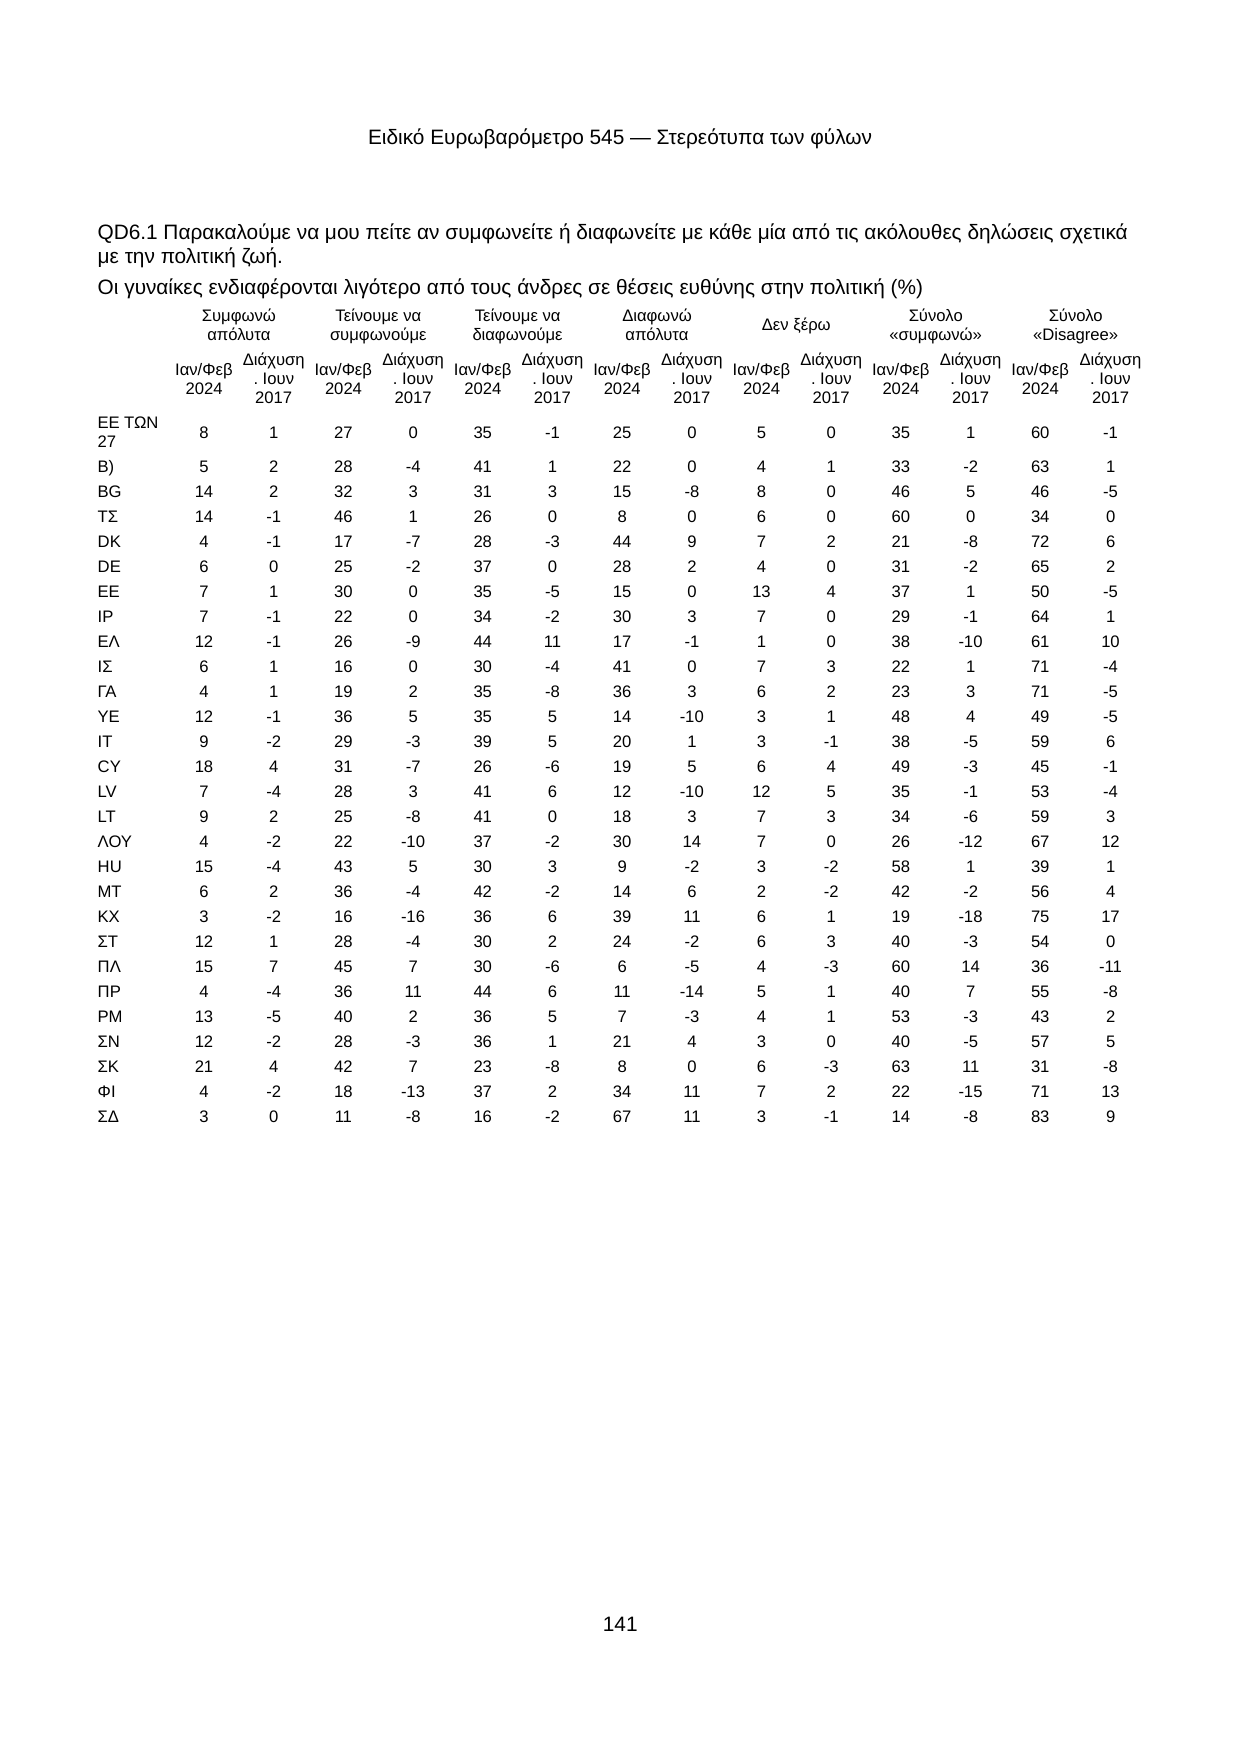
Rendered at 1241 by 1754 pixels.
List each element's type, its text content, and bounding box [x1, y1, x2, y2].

table_cell 30 [448, 954, 517, 979]
table_cell 3 [726, 1029, 796, 1054]
table_cell 14 [587, 704, 657, 729]
table_cell CY [95, 754, 169, 779]
table_cell 3 [657, 804, 726, 829]
table_cell -1 [239, 504, 308, 529]
table_cell ΓΑ [95, 679, 169, 704]
table_cell 9 [657, 529, 726, 554]
table_cell 35 [866, 410, 936, 454]
table_cell 36 [308, 704, 378, 729]
table_cell 5 [378, 704, 448, 729]
table_cell 0 [796, 829, 866, 854]
table_cell 28 [308, 779, 378, 804]
table_cell -5 [657, 954, 726, 979]
table_cell ΙΣ [95, 654, 169, 679]
table_cell 5 [796, 779, 866, 804]
table_cell -2 [936, 554, 1005, 579]
table_cell -2 [239, 829, 308, 854]
table_cell 65 [1005, 554, 1075, 579]
table_cell 36 [308, 979, 378, 1004]
table_cell -2 [796, 879, 866, 904]
table_cell 6 [518, 904, 587, 929]
table_cell 30 [587, 604, 657, 629]
table_cell 4 [239, 754, 308, 779]
table_cell -9 [378, 629, 448, 654]
table_cell ΜΤ [95, 879, 169, 904]
table_cell 22 [308, 604, 378, 629]
table_cell 1 [936, 410, 1005, 454]
table_cell ΣΚ [95, 1054, 169, 1079]
table_cell Ιαν/Φεβ 2024 [866, 347, 936, 410]
table_cell -1 [239, 629, 308, 654]
table_cell 0 [796, 504, 866, 529]
table_cell 0 [657, 454, 726, 479]
table_cell 31 [448, 479, 517, 504]
table_cell 16 [448, 1104, 517, 1129]
table_cell 28 [308, 929, 378, 954]
table_cell 34 [448, 604, 517, 629]
table_cell 11 [378, 979, 448, 1004]
table_cell -3 [796, 954, 866, 979]
table_cell 6 [169, 654, 239, 679]
table_cell 12 [587, 779, 657, 804]
table_cell -8 [936, 1104, 1005, 1129]
table_cell 23 [866, 679, 936, 704]
table_cell 48 [866, 704, 936, 729]
table_cell -18 [936, 904, 1005, 929]
table_cell 12 [169, 1029, 239, 1054]
table_cell 12 [169, 629, 239, 654]
table_cell 3 [518, 479, 587, 504]
table_cell 7 [726, 654, 796, 679]
table_cell 6 [518, 779, 587, 804]
table_cell 9 [1075, 1104, 1146, 1129]
table_cell -10 [657, 704, 726, 729]
table_cell 31 [866, 554, 936, 579]
table_cell LV [95, 779, 169, 804]
table_cell 3 [657, 679, 726, 704]
table_cell 3 [378, 779, 448, 804]
table_cell 39 [1005, 854, 1075, 879]
table_cell 18 [308, 1079, 378, 1104]
table_cell 7 [726, 804, 796, 829]
table_cell Διάχυση. Ιουν 2017 [796, 347, 866, 410]
table_cell 3 [169, 1104, 239, 1129]
table_cell -5 [936, 1029, 1005, 1054]
table_cell 3 [726, 1104, 796, 1129]
table_cell 0 [796, 604, 866, 629]
table_cell 7 [726, 604, 796, 629]
table_cell 40 [866, 1029, 936, 1054]
table_cell -3 [936, 929, 1005, 954]
table_cell Διάχυση. Ιουν 2017 [657, 347, 726, 410]
table_cell -2 [657, 854, 726, 879]
table_cell 4 [169, 679, 239, 704]
table_cell -8 [936, 529, 1005, 554]
table_cell -2 [936, 454, 1005, 479]
table_cell -1 [657, 629, 726, 654]
table_cell ΕΛ [95, 629, 169, 654]
table_cell 4 [726, 454, 796, 479]
table_cell -3 [518, 529, 587, 554]
table_cell 14 [587, 879, 657, 904]
table_cell 7 [378, 954, 448, 979]
table_cell 4 [726, 554, 796, 579]
table_cell 36 [308, 879, 378, 904]
table_cell -1 [1075, 754, 1146, 779]
table_cell -2 [518, 879, 587, 904]
table_cell Οι γυναίκες ενδιαφέρονται λιγότερο από τους άνδρες σε θέσεις ευθύνης στην πολιτική (%) [95, 270, 1146, 303]
table_cell 56 [1005, 879, 1075, 904]
table_cell 2 [796, 529, 866, 554]
table_cell Σύνολο «Disagree» [1005, 303, 1146, 347]
table_cell -4 [378, 879, 448, 904]
table_cell 2 [657, 554, 726, 579]
table_cell 10 [1075, 629, 1146, 654]
table_cell 33 [866, 454, 936, 479]
table_cell -2 [518, 604, 587, 629]
table_cell -3 [936, 754, 1005, 779]
table_cell -4 [239, 779, 308, 804]
table_cell 0 [796, 554, 866, 579]
table_cell 60 [1005, 410, 1075, 454]
table_cell 34 [866, 804, 936, 829]
table_cell 1 [1075, 454, 1146, 479]
table_cell -5 [239, 1004, 308, 1029]
table_cell 5 [518, 729, 587, 754]
table_cell -2 [239, 1079, 308, 1104]
table_cell Διάχυση. Ιουν 2017 [378, 347, 448, 410]
table_cell ΥΕ [95, 704, 169, 729]
table_cell 6 [169, 554, 239, 579]
table_cell 36 [587, 679, 657, 704]
table_cell ΤΣ [95, 504, 169, 529]
table_cell 3 [936, 679, 1005, 704]
table_cell 12 [169, 704, 239, 729]
table_cell 34 [1005, 504, 1075, 529]
table_cell -5 [936, 729, 1005, 754]
table_cell 15 [587, 479, 657, 504]
table_cell 35 [448, 679, 517, 704]
table_cell 6 [726, 754, 796, 779]
table_cell 1 [796, 454, 866, 479]
table_cell 42 [448, 879, 517, 904]
table_cell LT [95, 804, 169, 829]
table_cell -11 [1075, 954, 1146, 979]
table_cell 12 [1075, 829, 1146, 854]
table_cell 36 [448, 904, 517, 929]
table_cell -4 [378, 454, 448, 479]
table_cell 58 [866, 854, 936, 879]
table_cell 5 [657, 754, 726, 779]
table_cell 7 [726, 529, 796, 554]
table_cell 5 [726, 410, 796, 454]
table_cell 41 [448, 779, 517, 804]
table_cell -12 [936, 829, 1005, 854]
table_cell 13 [1075, 1079, 1146, 1104]
table_cell 0 [936, 504, 1005, 529]
table_cell 1 [239, 929, 308, 954]
table_cell 2 [378, 679, 448, 704]
table_cell ΙΡ [95, 604, 169, 629]
table_cell 3 [726, 704, 796, 729]
table_cell 7 [726, 1079, 796, 1104]
table_cell 63 [1005, 454, 1075, 479]
table_cell 4 [239, 1054, 308, 1079]
table_cell 6 [726, 679, 796, 704]
table_cell 4 [169, 529, 239, 554]
table_cell 6 [726, 929, 796, 954]
table_cell 60 [866, 504, 936, 529]
table_cell 4 [726, 1004, 796, 1029]
table_cell 5 [1075, 1029, 1146, 1054]
table_cell 35 [866, 779, 936, 804]
table_cell 26 [308, 629, 378, 654]
table_cell -1 [936, 779, 1005, 804]
table_cell 3 [518, 854, 587, 879]
table_cell 13 [169, 1004, 239, 1029]
table_cell 54 [1005, 929, 1075, 954]
table_cell Συμφωνώ απόλυτα [169, 303, 308, 347]
table_cell ΠΛ [95, 954, 169, 979]
table_cell 41 [587, 654, 657, 679]
table_cell 22 [866, 654, 936, 679]
table_cell 1 [936, 654, 1005, 679]
table_cell 3 [657, 604, 726, 629]
table_cell 2 [518, 929, 587, 954]
table_cell 25 [308, 804, 378, 829]
table_cell 12 [169, 929, 239, 954]
table_cell 1 [239, 410, 308, 454]
table_cell 67 [587, 1104, 657, 1129]
table_cell 1 [1075, 854, 1146, 879]
table_cell 3 [378, 479, 448, 504]
table_cell 19 [866, 904, 936, 929]
table_cell 49 [866, 754, 936, 779]
table_cell 1 [518, 454, 587, 479]
table_cell 45 [1005, 754, 1075, 779]
table_cell 2 [239, 479, 308, 504]
table_cell -3 [936, 1004, 1005, 1029]
table_cell 46 [1005, 479, 1075, 504]
table_cell 40 [308, 1004, 378, 1029]
table_cell 6 [726, 504, 796, 529]
table_cell 29 [866, 604, 936, 629]
table_cell ΦΙ [95, 1079, 169, 1104]
table_cell 2 [518, 1079, 587, 1104]
table_cell 1 [936, 854, 1005, 879]
table_cell 2 [726, 879, 796, 904]
table_cell 37 [448, 829, 517, 854]
table_cell -7 [378, 529, 448, 554]
table_cell 31 [1005, 1054, 1075, 1079]
table_cell -5 [518, 579, 587, 604]
table_cell 0 [518, 804, 587, 829]
table_cell -2 [796, 854, 866, 879]
table_cell 8 [726, 479, 796, 504]
table_cell 0 [518, 554, 587, 579]
table_cell 2 [239, 454, 308, 479]
table_cell 32 [308, 479, 378, 504]
table_cell -4 [1075, 779, 1146, 804]
table_cell 9 [169, 804, 239, 829]
table_cell 1 [378, 504, 448, 529]
table_cell 30 [448, 929, 517, 954]
table_cell -15 [936, 1079, 1005, 1104]
table_cell 38 [866, 629, 936, 654]
table_cell Διάχυση. Ιουν 2017 [518, 347, 587, 410]
table_cell 1 [796, 904, 866, 929]
table_cell 28 [308, 454, 378, 479]
table_cell -1 [796, 1104, 866, 1129]
table_cell Δεν ξέρω [726, 303, 866, 347]
table_cell 5 [518, 1004, 587, 1029]
table_cell 0 [1075, 504, 1146, 529]
table_cell 4 [169, 1079, 239, 1104]
table_cell 5 [726, 979, 796, 1004]
table_cell 7 [936, 979, 1005, 1004]
table_cell -4 [239, 979, 308, 1004]
table_cell ΠΡ [95, 979, 169, 1004]
table_cell 35 [448, 579, 517, 604]
table_cell Ιαν/Φεβ 2024 [308, 347, 378, 410]
table_cell 9 [169, 729, 239, 754]
table_cell 45 [308, 954, 378, 979]
table_cell 34 [587, 1079, 657, 1104]
table_cell 41 [448, 804, 517, 829]
table_cell 0 [518, 504, 587, 529]
table_cell -2 [518, 1104, 587, 1129]
table_cell -13 [378, 1079, 448, 1104]
table_cell -1 [518, 410, 587, 454]
table_cell 1 [726, 629, 796, 654]
table_cell 71 [1005, 679, 1075, 704]
table_cell 6 [1075, 529, 1146, 554]
table_cell 11 [657, 1079, 726, 1104]
table_cell 53 [1005, 779, 1075, 804]
table_cell 72 [1005, 529, 1075, 554]
table_cell 3 [796, 804, 866, 829]
table_cell [95, 347, 169, 410]
table_cell 22 [587, 454, 657, 479]
table_cell IT [95, 729, 169, 754]
table_cell -8 [378, 804, 448, 829]
table_cell 17 [587, 629, 657, 654]
table_cell Τείνουμε να συμφωνούμε [308, 303, 448, 347]
table_cell 60 [866, 954, 936, 979]
table_cell 6 [518, 979, 587, 1004]
table_cell -14 [657, 979, 726, 1004]
table_cell Β) [95, 454, 169, 479]
table_cell 1 [796, 704, 866, 729]
table_cell 1 [518, 1029, 587, 1054]
table_cell 0 [657, 504, 726, 529]
table_cell 14 [866, 1104, 936, 1129]
table_cell 3 [726, 729, 796, 754]
table_cell 17 [1075, 904, 1146, 929]
table_cell 83 [1005, 1104, 1075, 1129]
table_cell 2 [796, 1079, 866, 1104]
table_cell 4 [1075, 879, 1146, 904]
table_cell ΛΟΥ [95, 829, 169, 854]
table_cell 14 [169, 479, 239, 504]
table_cell 42 [866, 879, 936, 904]
table_cell Ιαν/Φεβ 2024 [169, 347, 239, 410]
table_cell 1 [796, 1004, 866, 1029]
table_cell 75 [1005, 904, 1075, 929]
table_cell 0 [378, 579, 448, 604]
table_cell 7 [587, 1004, 657, 1029]
table_cell -3 [657, 1004, 726, 1029]
table_cell -10 [378, 829, 448, 854]
table_cell 14 [936, 954, 1005, 979]
table_cell 55 [1005, 979, 1075, 1004]
table_cell 38 [866, 729, 936, 754]
table_cell 2 [1075, 554, 1146, 579]
table_cell ΕΕ [95, 579, 169, 604]
table_cell -6 [518, 954, 587, 979]
table_cell 21 [866, 529, 936, 554]
table_cell 8 [169, 410, 239, 454]
table_cell 2 [1075, 1004, 1146, 1029]
table_cell Ιαν/Φεβ 2024 [726, 347, 796, 410]
table_cell 16 [308, 904, 378, 929]
table_cell 0 [796, 479, 866, 504]
table_cell 1 [657, 729, 726, 754]
table_cell 1 [796, 979, 866, 1004]
table_cell -2 [936, 879, 1005, 904]
table_cell 3 [169, 904, 239, 929]
table_cell -6 [518, 754, 587, 779]
table_cell -1 [239, 704, 308, 729]
table_cell ΚΧ [95, 904, 169, 929]
table_cell 50 [1005, 579, 1075, 604]
table_cell 12 [726, 779, 796, 804]
table_cell 46 [866, 479, 936, 504]
table_cell 11 [308, 1104, 378, 1129]
table_cell ΣΤ [95, 929, 169, 954]
table_cell 53 [866, 1004, 936, 1029]
table_cell 7 [378, 1054, 448, 1079]
table_cell -1 [936, 604, 1005, 629]
table_cell 20 [587, 729, 657, 754]
table_cell 23 [448, 1054, 517, 1079]
table_cell -8 [378, 1104, 448, 1129]
table_cell 46 [308, 504, 378, 529]
table_cell 71 [1005, 1079, 1075, 1104]
table_cell -10 [936, 629, 1005, 654]
table_cell 0 [657, 410, 726, 454]
table_cell 35 [448, 704, 517, 729]
table_cell ΡΜ [95, 1004, 169, 1029]
table_cell 1 [1075, 604, 1146, 629]
table_cell 30 [448, 854, 517, 879]
table_cell 63 [866, 1054, 936, 1079]
table_cell 0 [378, 410, 448, 454]
table_cell -2 [518, 829, 587, 854]
table_cell -2 [657, 929, 726, 954]
table_cell -2 [378, 554, 448, 579]
table_cell 19 [587, 754, 657, 779]
table_cell 37 [448, 1079, 517, 1104]
table_cell 6 [1075, 729, 1146, 754]
table_cell 31 [308, 754, 378, 779]
table_cell 4 [796, 579, 866, 604]
table_cell -4 [378, 929, 448, 954]
table_cell -1 [796, 729, 866, 754]
table_cell Ιαν/Φεβ 2024 [1005, 347, 1075, 410]
table_cell -8 [1075, 979, 1146, 1004]
table_cell 26 [448, 754, 517, 779]
table_cell 2 [239, 804, 308, 829]
table_cell 36 [1005, 954, 1075, 979]
table_cell -2 [239, 1029, 308, 1054]
table_cell 41 [448, 454, 517, 479]
table_cell 4 [726, 954, 796, 979]
table_cell 61 [1005, 629, 1075, 654]
table_cell 2 [239, 879, 308, 904]
table_cell ΣΝ [95, 1029, 169, 1054]
table_cell 0 [796, 1029, 866, 1054]
table_cell -4 [518, 654, 587, 679]
table_cell 25 [308, 554, 378, 579]
table_cell 49 [1005, 704, 1075, 729]
table_cell Σύνολο «συμφωνώ» [866, 303, 1005, 347]
table_cell -8 [518, 1054, 587, 1079]
table_cell 6 [726, 1054, 796, 1079]
table_cell 64 [1005, 604, 1075, 629]
table_cell 6 [657, 879, 726, 904]
table_cell 1 [239, 679, 308, 704]
table_cell 4 [169, 829, 239, 854]
table_cell 5 [378, 854, 448, 879]
table_cell 3 [796, 929, 866, 954]
table_cell 18 [169, 754, 239, 779]
table_header QD6.1 Παρακαλούμε να μου πείτε αν συμφωνείτε ή διαφωνείτε με κάθε μία από τις ακόλουθες δηλώσεις σχετικά με την πολιτική ζωή. [95, 217, 1146, 270]
table_cell -5 [1075, 679, 1146, 704]
table_cell 0 [1075, 929, 1146, 954]
table_cell -8 [518, 679, 587, 704]
table_cell 0 [796, 629, 866, 654]
table_cell 40 [866, 979, 936, 1004]
table_cell 5 [169, 454, 239, 479]
table_cell -8 [657, 479, 726, 504]
table_cell 15 [169, 854, 239, 879]
table_cell -7 [378, 754, 448, 779]
table_cell -1 [239, 604, 308, 629]
table_cell 8 [587, 504, 657, 529]
table_cell 35 [448, 410, 517, 454]
table_cell ΣΔ [95, 1104, 169, 1129]
table_cell 5 [936, 479, 1005, 504]
table_cell 29 [308, 729, 378, 754]
table_cell -10 [657, 779, 726, 804]
table_cell HU [95, 854, 169, 879]
table_cell 59 [1005, 804, 1075, 829]
table_cell 44 [448, 979, 517, 1004]
table_cell 1 [239, 654, 308, 679]
table_cell 44 [587, 529, 657, 554]
table_cell 7 [169, 604, 239, 629]
table_cell 4 [657, 1029, 726, 1054]
table_cell 16 [308, 654, 378, 679]
table_cell 11 [657, 904, 726, 929]
table_cell 0 [796, 410, 866, 454]
table_cell 13 [726, 579, 796, 604]
table_cell 28 [587, 554, 657, 579]
table_cell 17 [308, 529, 378, 554]
table_cell 42 [308, 1054, 378, 1079]
table_cell 4 [796, 754, 866, 779]
table_cell 11 [657, 1104, 726, 1129]
table_cell 1 [239, 579, 308, 604]
table_cell 14 [169, 504, 239, 529]
table_cell 6 [169, 879, 239, 904]
table_cell 0 [657, 579, 726, 604]
table_cell -5 [1075, 579, 1146, 604]
table_cell -6 [936, 804, 1005, 829]
table_cell BG [95, 479, 169, 504]
table_cell 37 [448, 554, 517, 579]
table_cell 4 [936, 704, 1005, 729]
table_cell 2 [796, 679, 866, 704]
table_cell DK [95, 529, 169, 554]
table_cell -2 [239, 729, 308, 754]
table_cell 24 [587, 929, 657, 954]
table_cell -8 [1075, 1054, 1146, 1079]
table_cell 14 [657, 829, 726, 854]
table_cell 0 [239, 554, 308, 579]
table_cell 15 [587, 579, 657, 604]
table_cell 11 [587, 979, 657, 1004]
table_cell 67 [1005, 829, 1075, 854]
table_cell 28 [308, 1029, 378, 1054]
table_cell 26 [866, 829, 936, 854]
table_cell ΕΕ ΤΩΝ 27 [95, 410, 169, 454]
table_cell 3 [726, 854, 796, 879]
table_cell Διάχυση. Ιουν 2017 [936, 347, 1005, 410]
table_cell 22 [866, 1079, 936, 1104]
table_cell 11 [518, 629, 587, 654]
table_cell -5 [1075, 479, 1146, 504]
table_cell -3 [378, 729, 448, 754]
table_cell 6 [587, 954, 657, 979]
table_cell 0 [657, 654, 726, 679]
table_cell 7 [169, 779, 239, 804]
table_cell 28 [448, 529, 517, 554]
table_cell 4 [169, 979, 239, 1004]
table_cell Διαφωνώ απόλυτα [587, 303, 726, 347]
table_cell 0 [239, 1104, 308, 1129]
table_cell 19 [308, 679, 378, 704]
table_cell 30 [308, 579, 378, 604]
table_cell 40 [866, 929, 936, 954]
table_cell 7 [169, 579, 239, 604]
table_cell 27 [308, 410, 378, 454]
table_cell -3 [378, 1029, 448, 1054]
table_cell 59 [1005, 729, 1075, 754]
table_cell Διάχυση. Ιουν 2017 [239, 347, 308, 410]
table_cell 7 [726, 829, 796, 854]
table_cell 39 [448, 729, 517, 754]
table_cell 26 [448, 504, 517, 529]
table_cell -1 [1075, 410, 1146, 454]
table_cell 0 [378, 604, 448, 629]
table_cell 44 [448, 629, 517, 654]
table_cell 15 [169, 954, 239, 979]
table_cell [95, 303, 169, 347]
table_cell 18 [587, 804, 657, 829]
table_cell 30 [587, 829, 657, 854]
table_cell DE [95, 554, 169, 579]
table_cell 3 [796, 654, 866, 679]
table_cell 71 [1005, 654, 1075, 679]
table_cell 9 [587, 854, 657, 879]
table_cell 5 [518, 704, 587, 729]
table_cell 6 [726, 904, 796, 929]
table_cell 2 [378, 1004, 448, 1029]
table_cell Ιαν/Φεβ 2024 [448, 347, 517, 410]
table_cell 3 [1075, 804, 1146, 829]
table_cell 0 [378, 654, 448, 679]
table_cell 36 [448, 1029, 517, 1054]
table_cell -16 [378, 904, 448, 929]
table_cell 11 [936, 1054, 1005, 1079]
table_cell 7 [239, 954, 308, 979]
table_cell Διάχυση. Ιουν 2017 [1075, 347, 1146, 410]
table_cell 1 [936, 579, 1005, 604]
table_cell 37 [866, 579, 936, 604]
table_cell 22 [308, 829, 378, 854]
table_cell 30 [448, 654, 517, 679]
table_cell -4 [1075, 654, 1146, 679]
table_cell -3 [796, 1054, 866, 1079]
table_cell 21 [587, 1029, 657, 1054]
table_cell -5 [1075, 704, 1146, 729]
table_cell Ιαν/Φεβ 2024 [587, 347, 657, 410]
table_cell 57 [1005, 1029, 1075, 1054]
table_cell -1 [239, 529, 308, 554]
table_cell 39 [587, 904, 657, 929]
table_cell 43 [308, 854, 378, 879]
table_cell -4 [239, 854, 308, 879]
table_cell 21 [169, 1054, 239, 1079]
table_cell 25 [587, 410, 657, 454]
table_cell 8 [587, 1054, 657, 1079]
table_cell 43 [1005, 1004, 1075, 1029]
table_cell 36 [448, 1004, 517, 1029]
table_cell -2 [239, 904, 308, 929]
table_cell 0 [657, 1054, 726, 1079]
table_cell Τείνουμε να διαφωνούμε [448, 303, 587, 347]
